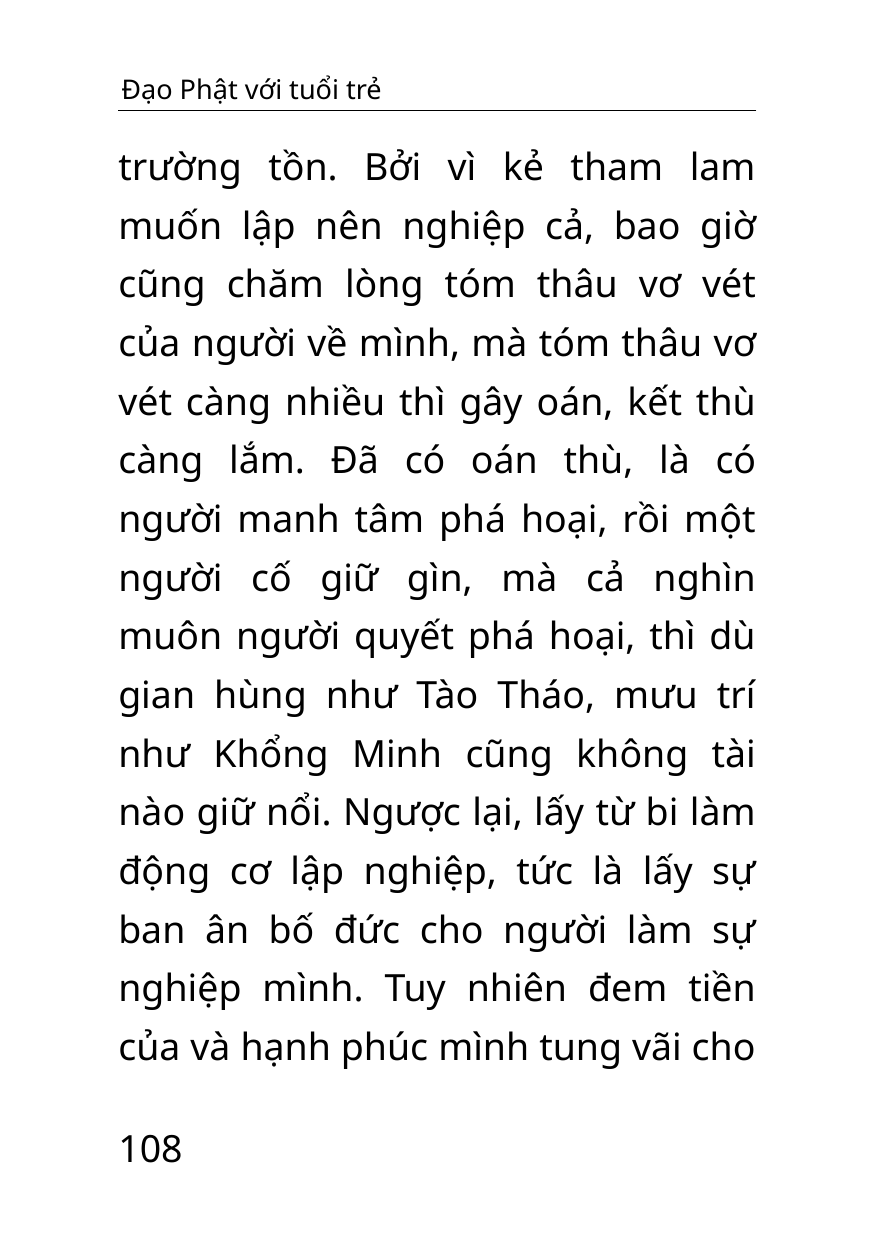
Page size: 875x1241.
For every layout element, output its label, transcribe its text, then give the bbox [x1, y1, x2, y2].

text trường tồn. Bởi vì kẻ tham lam muốn lập nên nghiệp cả, bao giờ cũng chăm lòng tóm thâu vơ vét của người về mình, mà tóm thâu vơ vét càng nhiều thì gây oán, kết thù càng lắm. Ðã có oán thù, là có người manh tâm phá hoại, rồi một người cố giữ gìn, mà cả nghìn muôn người quyết phá hoại, thì dù gian hùng như Tào Tháo, mưu trí như Khổng Minh cũng không tài nào giữ nổi. Ngược lại, lấy từ bi làm động cơ lập nghiệp, tức là lấy sự ban ân bố đức cho người làm sự nghiệp mình. Tuy nhiên đem tiền của và hạnh phúc mình tung vãi cho [118, 141, 756, 1071]
